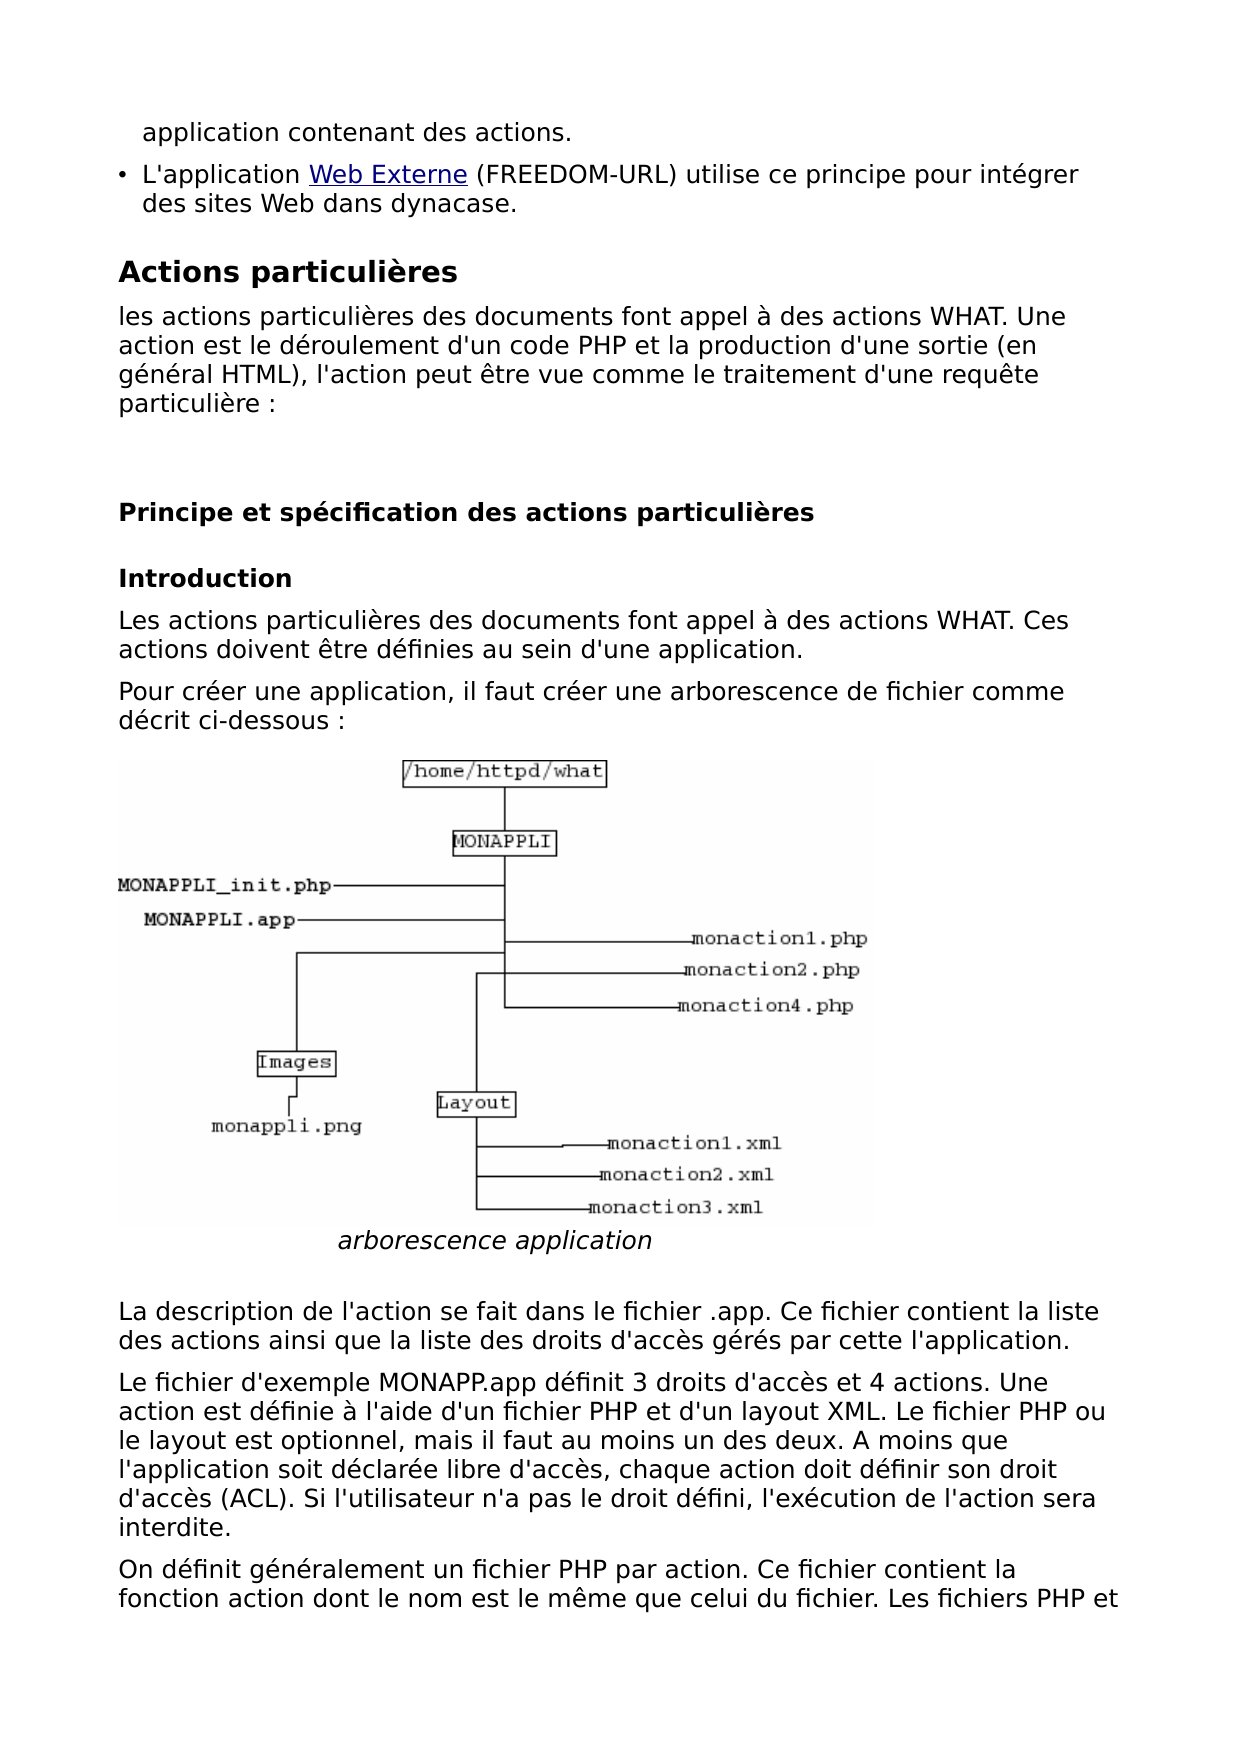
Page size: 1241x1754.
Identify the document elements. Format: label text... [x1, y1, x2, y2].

text les actions particulières des documents font appel à des actions WHAT. Une action est le déroulement d'un code PHP et la production d'une sortie (en général HTML), l'action peut être vue comme le traitement d'une requête particulière : [118, 302, 1122, 419]
picture [118, 760, 875, 1226]
subtitle Introduction [118, 564, 1122, 594]
subtitle Actions particulières [118, 256, 1122, 289]
text La description de l'action se fait dans le fichier .app. Ce fichier contient la liste des actions ainsi que la liste des droits d'accès gérés par cette l'application. [118, 1297, 1122, 1355]
subtitle Principe et spécification des actions particulières [118, 498, 1122, 527]
list application contenant des actions. [118, 118, 1122, 147]
list L'application Web Externe (FREEDOM-URL) utilise ce principe pour intégrer des sites Web dans dynacase. [118, 160, 1122, 218]
text On définit généralement un fichier PHP par action. Ce fichier contient la fonction action dont le nom est le même que celui du fichier. Les fichiers PHP et [118, 1555, 1122, 1613]
text Le fichier d'exemple MONAPP.app définit 3 droits d'accès et 4 actions. Une action est définie à l'aide d'un fichier PHP et d'un layout XML. Le fichier PHP ou le layout est optionnel, mais il faut au moins un des deux. A moins que l'application soit déclarée libre d'accès, chaque action doit définir son droit d'accès (ACL). Si l'utilisateur n'a pas le droit défini, l'exécution de l'action sera interdite. [118, 1368, 1122, 1543]
text Les actions particulières des documents font appel à des actions WHAT. Ces actions doivent être définies au sein d'une application. [118, 606, 1122, 664]
text arborescence application [118, 1226, 874, 1255]
text Pour créer une application, il faut créer une arborescence de fichier comme décrit ci-dessous : [118, 677, 1122, 735]
